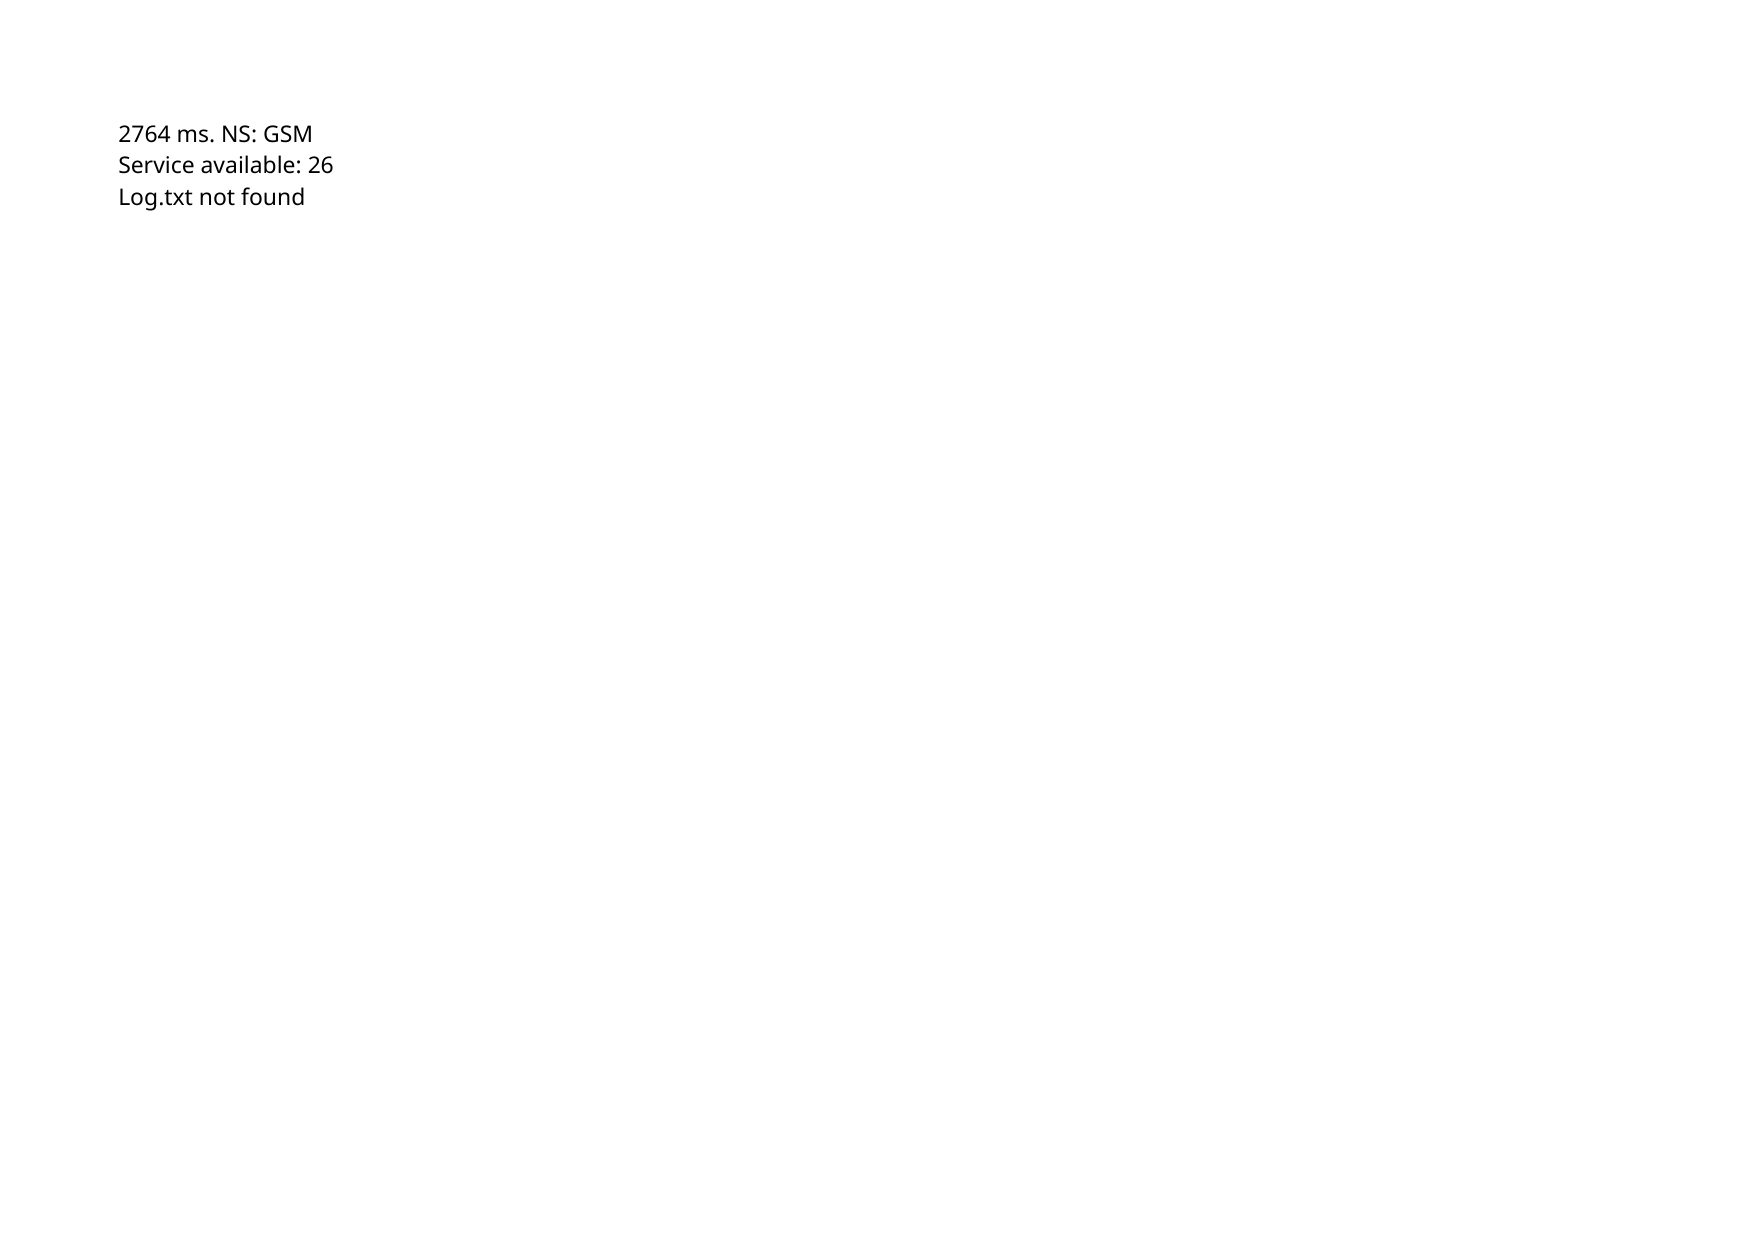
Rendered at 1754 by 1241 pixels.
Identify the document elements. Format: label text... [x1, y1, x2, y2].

text Service available: 26 [118, 149, 1635, 181]
text 2764 ms. NS: GSM [118, 118, 1635, 149]
text Log.txt not found [118, 181, 1635, 212]
